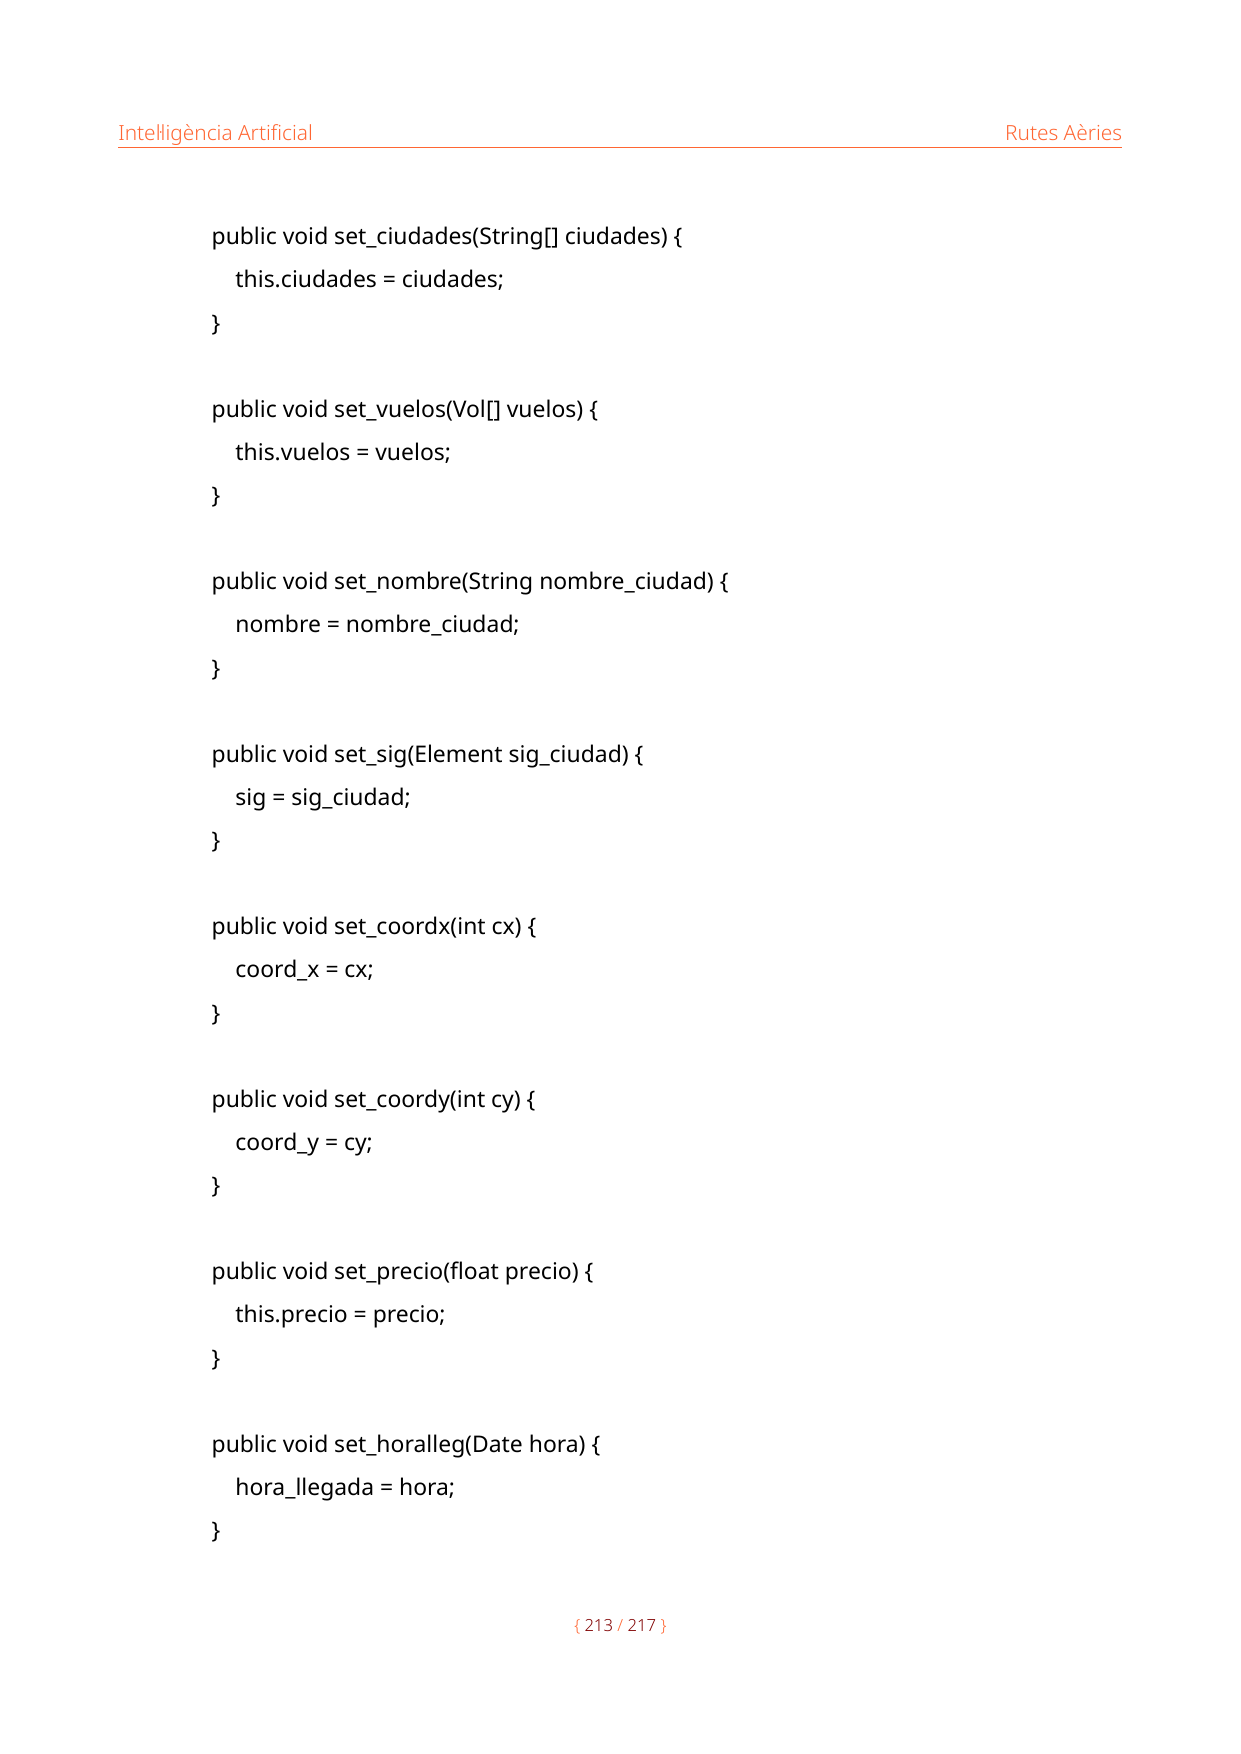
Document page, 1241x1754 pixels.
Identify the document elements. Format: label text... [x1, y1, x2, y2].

text public void set_nombre(String nombre_ciudad) { [142, 565, 1098, 596]
text } [142, 996, 1098, 1028]
text public void set_horalleg(Date hora) { [142, 1428, 1098, 1459]
text } [142, 1341, 1098, 1373]
text } [142, 651, 1098, 683]
text sig = sig_ciudad; [142, 781, 1098, 812]
text } [142, 824, 1098, 855]
text public void set_coordy(int cy) { [142, 1083, 1098, 1114]
text nombre = nombre_ciudad; [142, 608, 1098, 639]
text public void set_precio(float precio) { [142, 1255, 1098, 1286]
text } [142, 306, 1098, 338]
text public void set_ciudades(String[] ciudades) { [142, 220, 1098, 251]
text } [142, 1514, 1098, 1545]
text coord_x = cx; [142, 953, 1098, 984]
text coord_y = cy; [142, 1126, 1098, 1157]
text } [142, 1169, 1098, 1200]
text hora_llegada = hora; [142, 1471, 1098, 1502]
text public void set_vuelos(Vol[] vuelos) { [142, 393, 1098, 424]
text this.precio = precio; [142, 1298, 1098, 1329]
text public void set_sig(Element sig_ciudad) { [142, 738, 1098, 769]
text this.vuelos = vuelos; [142, 436, 1098, 467]
text public void set_coordx(int cx) { [142, 910, 1098, 941]
text } [142, 479, 1098, 510]
text this.ciudades = ciudades; [142, 263, 1098, 294]
